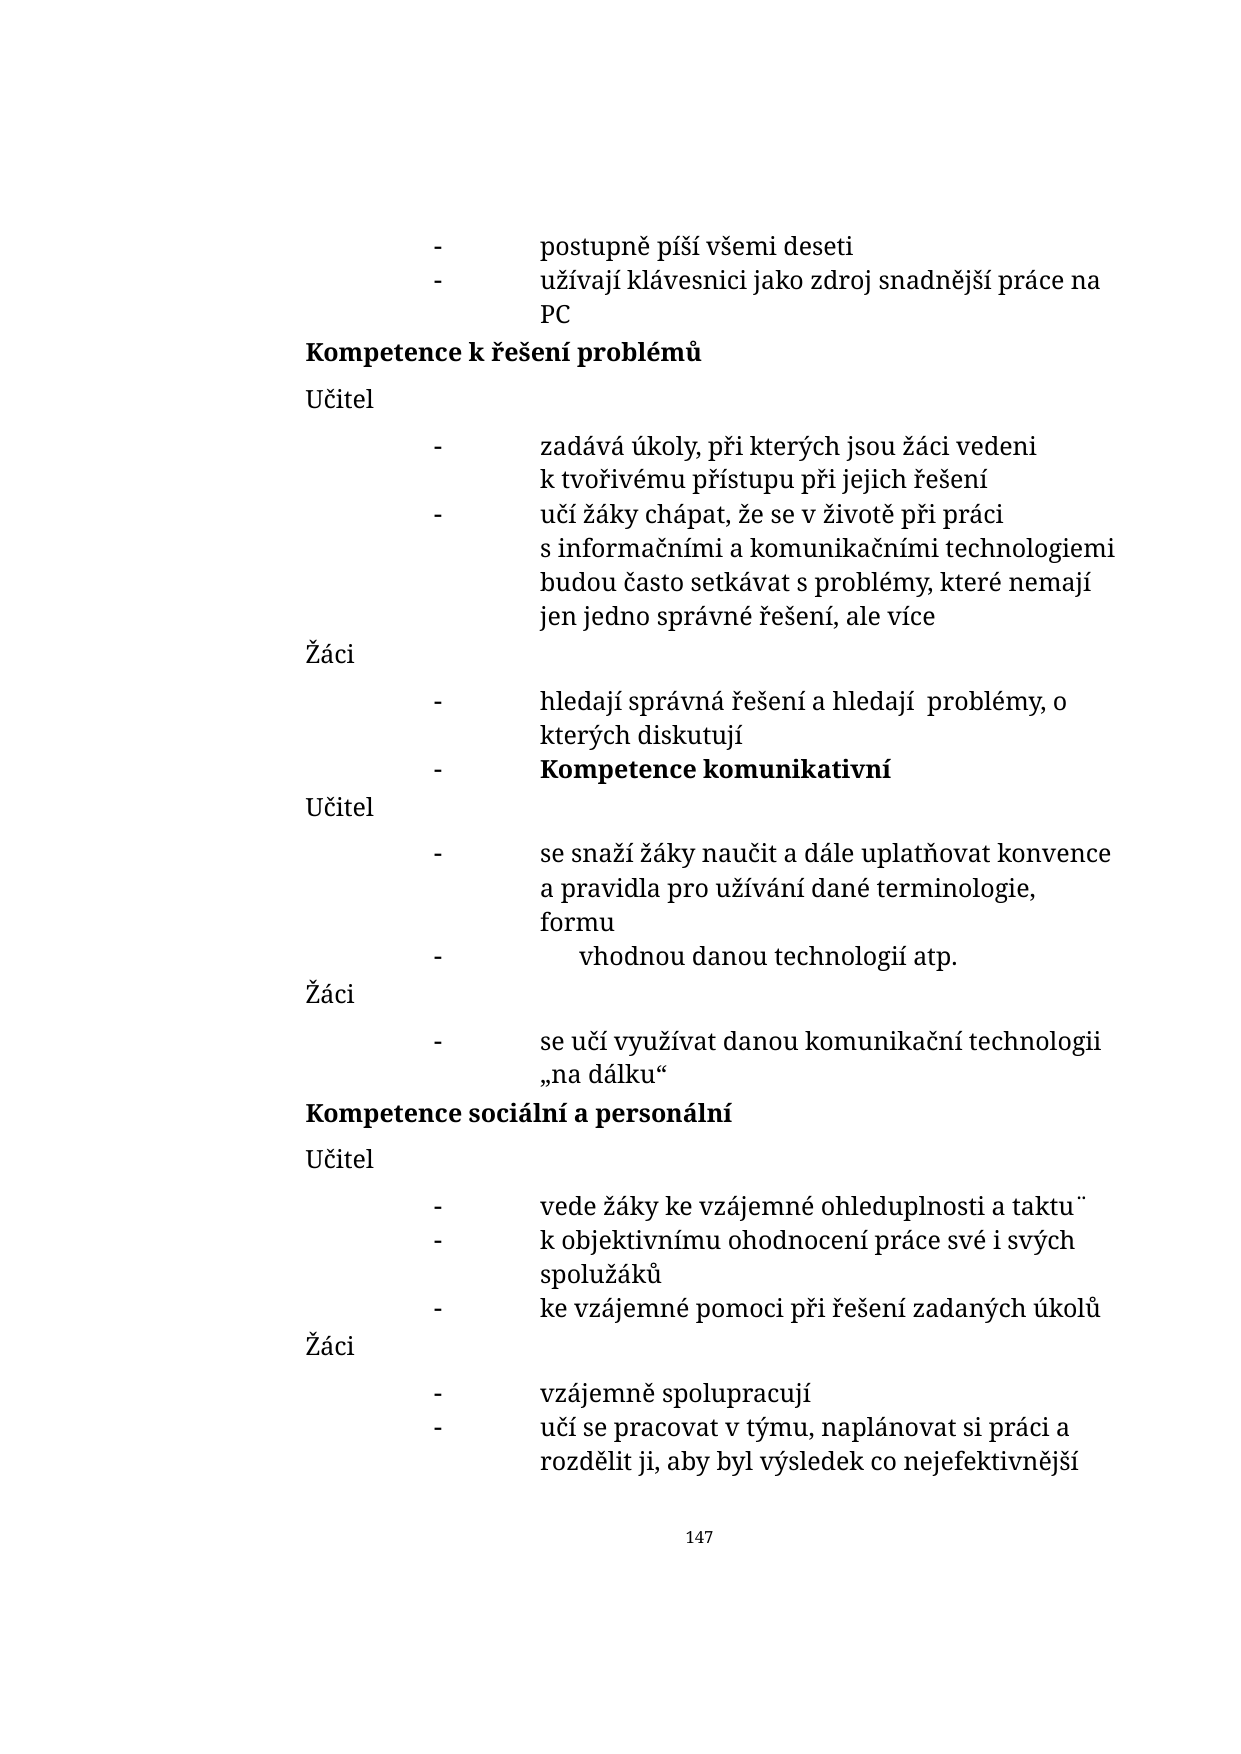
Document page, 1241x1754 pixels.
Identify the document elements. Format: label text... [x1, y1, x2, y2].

text Kompetence k řešení problémů [305, 335, 1115, 369]
text Žáci [305, 977, 1115, 1011]
list učí se pracovat v týmu, naplánovat si práci a rozdělit ji, aby byl výsledek co nejefektivnější [434, 1409, 1115, 1478]
list hledají správná řešení a hledají problémy, o kterých diskutují [434, 683, 1115, 751]
list vhodnou danou technologií atp. [434, 938, 1115, 972]
text Žáci [305, 637, 1115, 671]
text Učitel [305, 789, 1115, 824]
list zadává úkoly, při kterých jsou žáci vedeni k tvořivému přístupu při jejich řešení [434, 428, 1115, 496]
list k objektivnímu ohodnocení práce své i svých spolužáků [434, 1223, 1115, 1291]
text Učitel [305, 382, 1115, 416]
list se učí využívat danou komunikační technologii „na dálku“ [434, 1023, 1115, 1091]
list vzájemně spolupracují [434, 1376, 1115, 1409]
list Kompetence komunikativní [434, 751, 1115, 785]
text Učitel [305, 1142, 1115, 1176]
list ke vzájemné pomoci při řešení zadaných úkolů [434, 1291, 1115, 1325]
text Žáci [305, 1329, 1115, 1363]
list užívají klávesnici jako zdroj snadnější práce na PC [434, 263, 1115, 331]
list postupně píší všemi deseti [434, 229, 1115, 263]
text Kompetence sociální a personální [305, 1095, 1115, 1129]
list učí žáky chápat, že se v životě při práci s informačními a komunikačními technologiemi budou často setkávat s problémy, které nemají jen jedno správné řešení, ale více [434, 496, 1115, 632]
list se snaží žáky naučit a dále uplatňovat konvence a pravidla pro užívání dané terminologie, formu [434, 836, 1115, 938]
list vede žáky ke vzájemné ohleduplnosti a taktu¨ [434, 1188, 1115, 1223]
